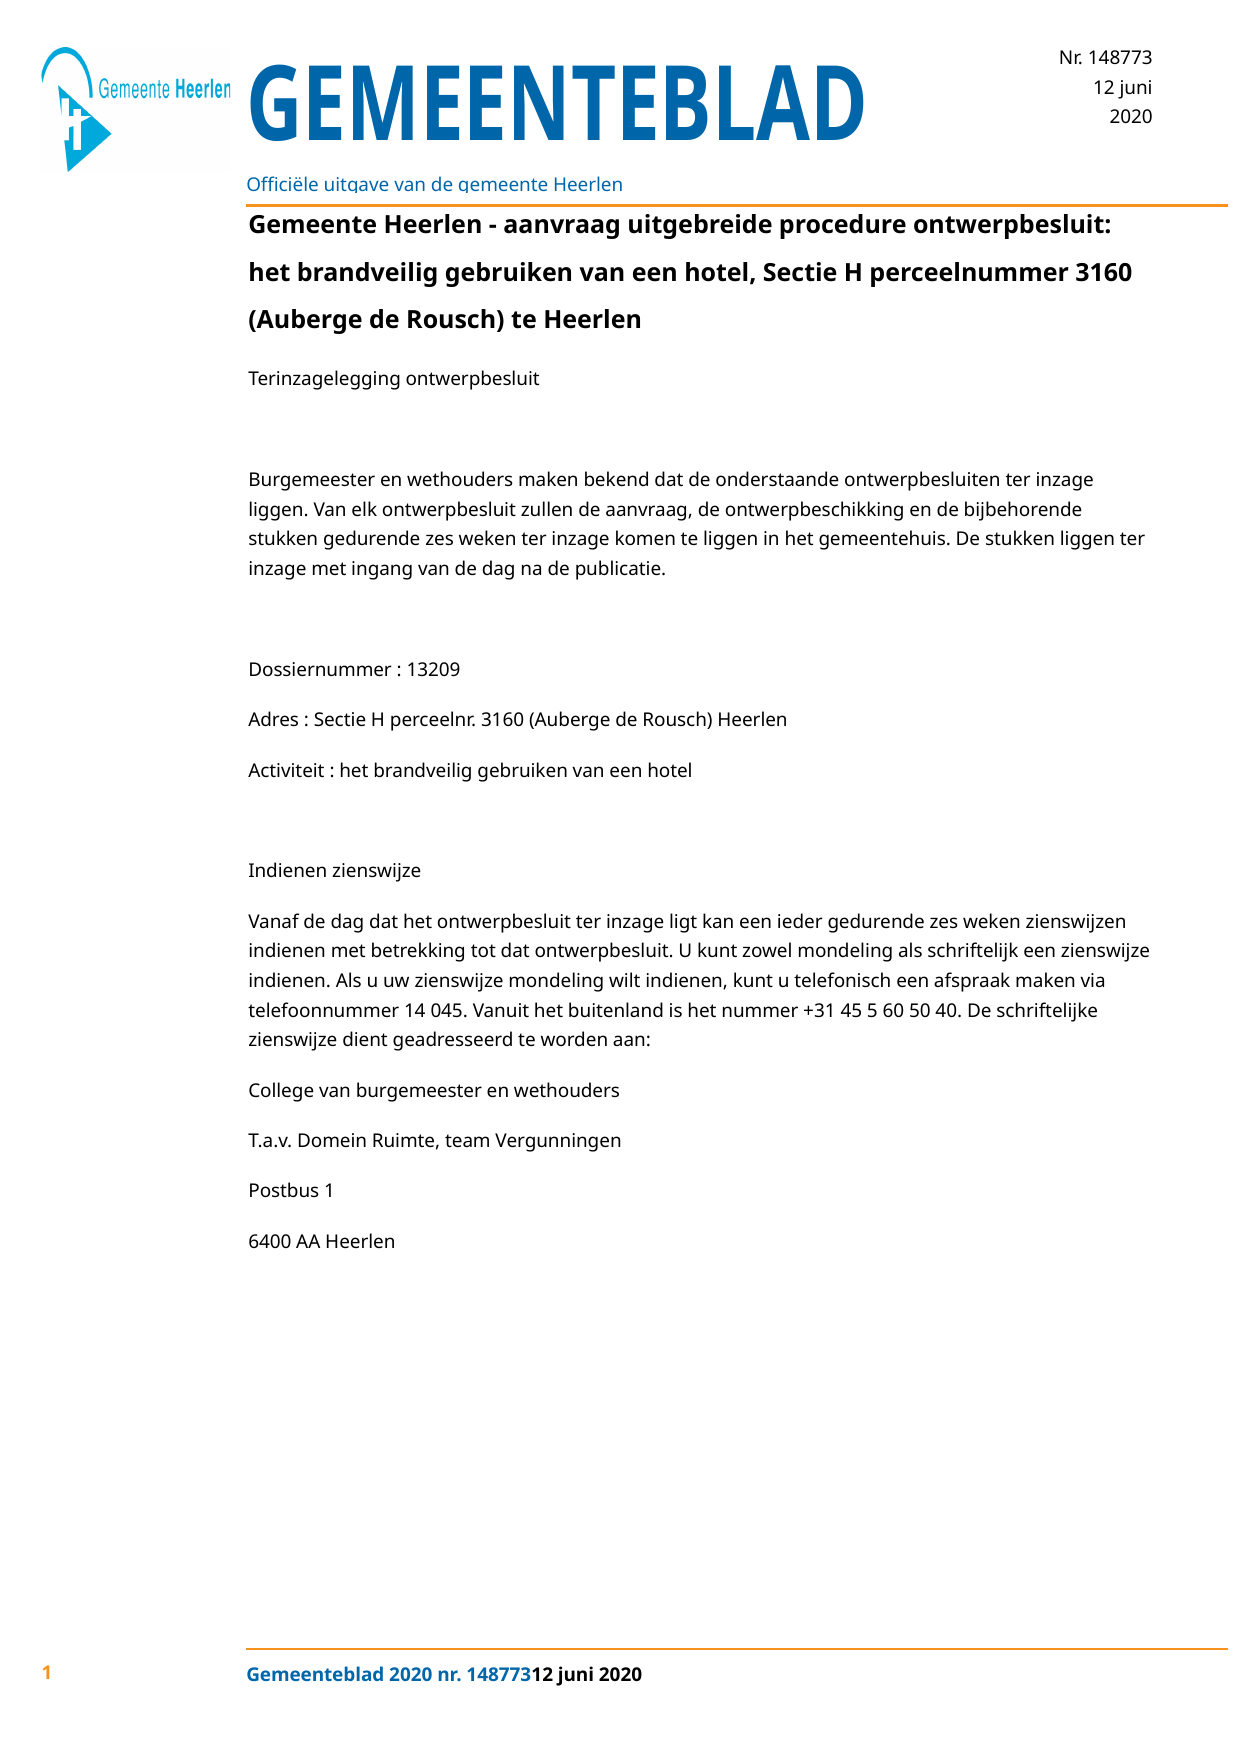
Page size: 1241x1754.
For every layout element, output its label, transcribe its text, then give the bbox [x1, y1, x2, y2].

picture [41, 47, 231, 172]
picture [41, 47, 59, 70]
text Dossiernummer : 13209 [248, 656, 1152, 682]
text Vanaf de dag dat het ontwerpbesluit ter inzage ligt kan een ieder gedurende zes weken zienswijzen indienen met betrekking tot dat ontwerpbesluit. U kunt zowel mondeling als schriftelijk een zienswijze indienen. Als u uw zienswijze mondeling wilt indienen, kunt u telefonisch een afspraak maken via telefoonnummer 14 045. Vanuit het buitenland is het nummer +31 45 5 60 50 40. De schriftelijke zienswijze dient geadresseerd te worden aan: [248, 908, 1152, 1052]
text T.a.v. Domein Ruimte, team Vergunningen [248, 1127, 1152, 1153]
text Activiteit : het brandveilig gebruiken van een hotel [248, 757, 1152, 782]
text Gemeente Heerlen - aanvraag uitgebreide procedure ontwerpbesluit: het brandveilig gebruiken van een hotel, Sectie H perceelnummer 3160 (Auberge de Rousch) te Heerlen [248, 207, 1152, 336]
text Burgemeester en wethouders maken bekend dat de onderstaande ontwerpbesluiten ter inzage liggen. Van elk ontwerpbesluit zullen de aanvraag, de ontwerpbeschikking en de bijbehorende stukken gedurende zes weken ter inzage komen te liggen in het gemeentehuis. De stukken liggen ter inzage met ingang van de dag na de publicatie. [248, 466, 1152, 581]
text College van burgemeester en wethouders [248, 1077, 1152, 1102]
text Postbus 1 [248, 1178, 1152, 1203]
text Adres : Sectie H perceelnr. 3160 (Auberge de Rousch) Heerlen [248, 706, 1152, 732]
text Terinzagelegging ontwerpbesluit [248, 366, 1152, 391]
text 6400 AA Heerlen [248, 1228, 1152, 1254]
text Indienen zienswijze [248, 858, 1152, 883]
